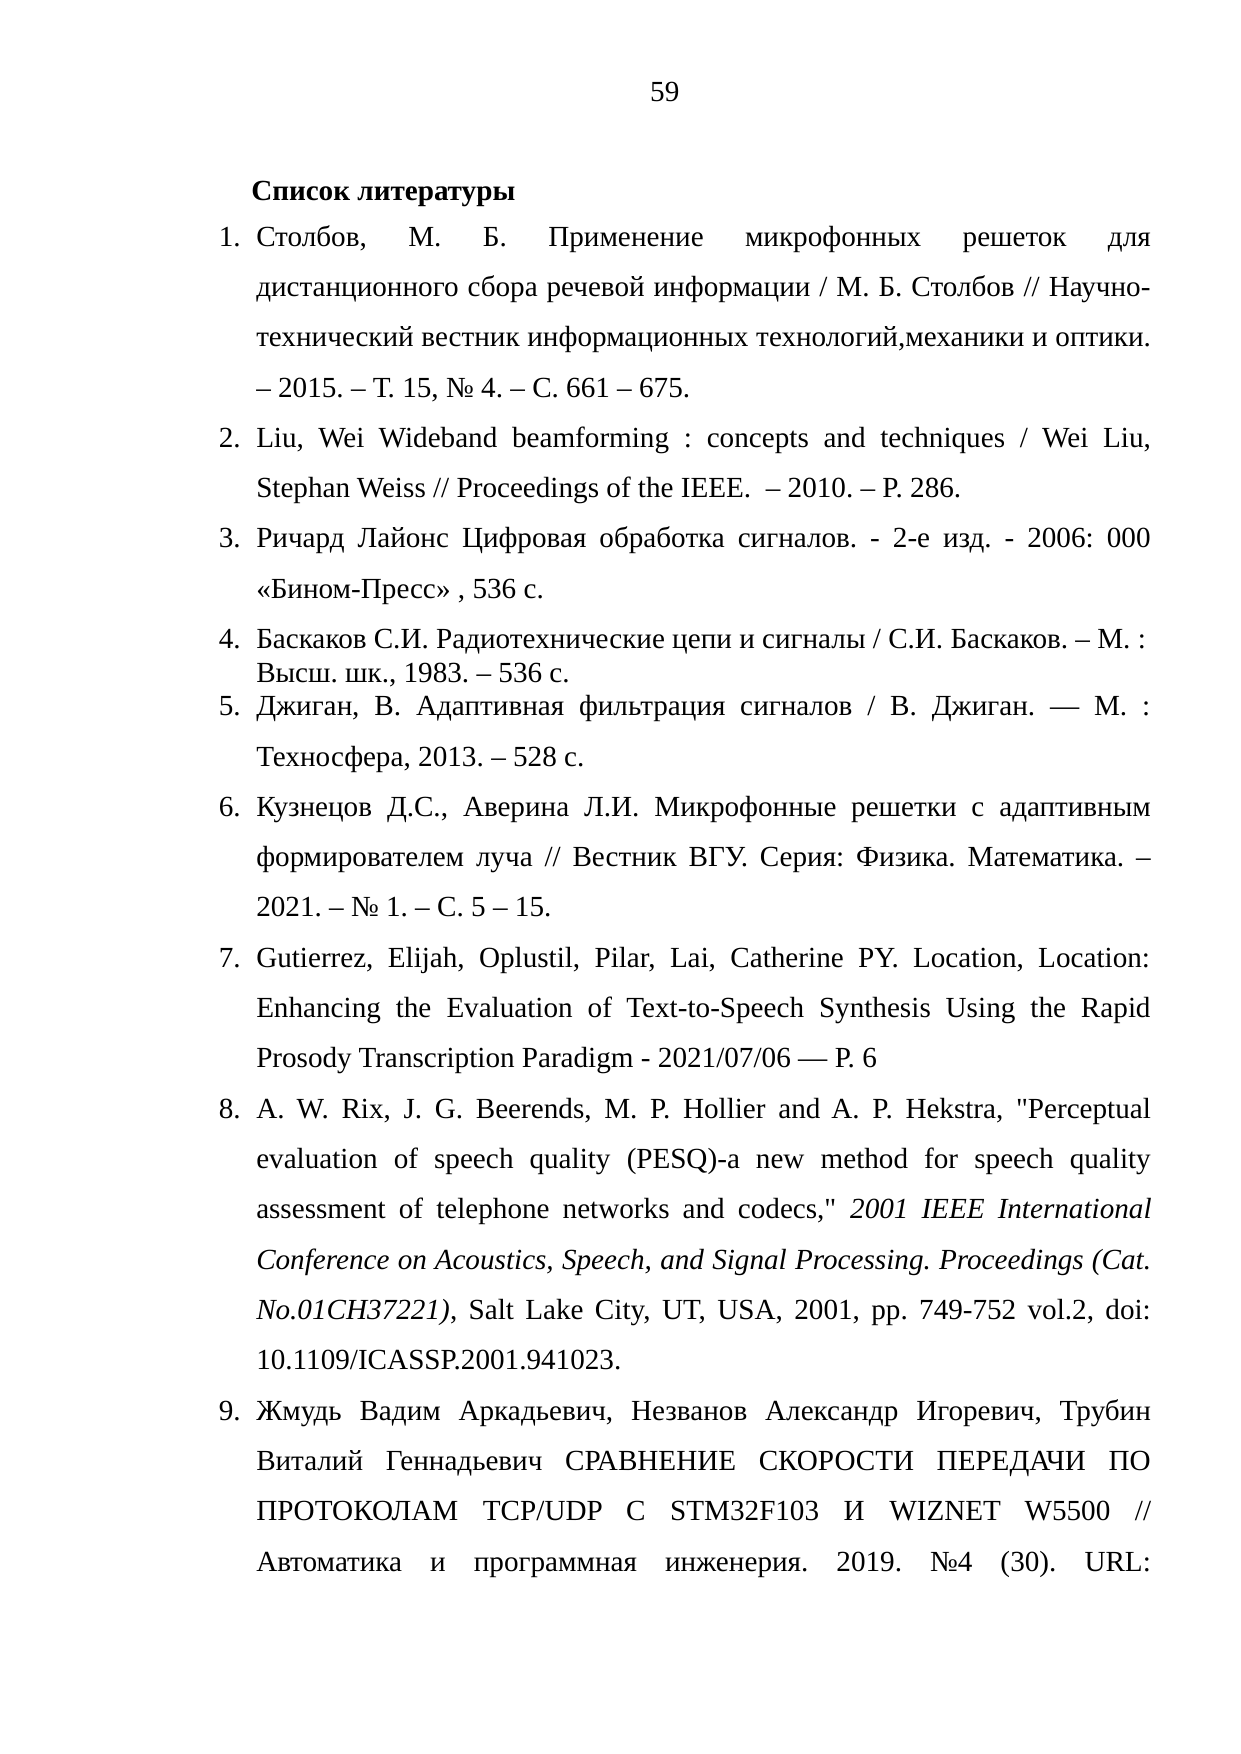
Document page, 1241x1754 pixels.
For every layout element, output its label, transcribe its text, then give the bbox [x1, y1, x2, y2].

list Столбов, М. Б. Применение микрофонных решеток для дистанционного сбора речевой информации / М. Б. Столбов // Научно-технический вестник информационных технологий,механики и оптики. – 2015. – Т. 15, № 4. – С. 661 – 675. [218, 219, 1152, 403]
list Ричард Лайонс Цифровая обработка сигналов. - 2-e изд. - 2006: 000 «Бином-Пресс» , 536 с. [218, 521, 1152, 604]
list Кузнецов Д.С., Аверина Л.И. Микрофонные решетки с адаптивным формирователем луча // Вестник ВГУ. Серия: Физика. Математика. – 2021. – № 1. – С. 5 – 15. [218, 789, 1152, 923]
list Джиган, В. Адаптивная фильтрация сигналов / В. Джиган. — М. : Техносфера, 2013. – 528 с. [218, 688, 1152, 772]
subtitle Список литературы [177, 173, 1152, 206]
list Жмудь Вадим Аркадьевич, Незванов Александр Игоревич, Трубин Виталий Геннадьевич СРАВНЕНИЕ СКОРОСТИ ПЕРЕДАЧИ ПО ПРОТОКОЛАМ TCP/UDP С STM32F103 И WIZNET W5500 // Автоматика и программная инженерия. 2019. №4 (30). URL: [218, 1393, 1152, 1577]
list Баскаков С.И. Радиотехнические цепи и сигналы / С.И. Баскаков. – М. : Высш. шк., 1983. – 536 с. [218, 621, 1152, 688]
list Gutierrez, Elijah, Oplustil, Pilar, Lai, Catherine PY. Location, Location: Enhancing the Evaluation of Text-to-Speech Synthesis Using the Rapid Prosody Transcription Paradigm - 2021/07/06 — P. 6 [218, 940, 1152, 1074]
list A. W. Rix, J. G. Beerends, M. P. Hollier and A. P. Hekstra, "Perceptual evaluation of speech quality (PESQ)-a new method for speech quality assessment of telephone networks and codecs," 2001 IEEE International Conference on Acoustics, Speech, and Signal Processing. Proceedings (Cat. No.01CH37221), Salt Lake City, UT, USA, 2001, pp. 749-752 vol.2, doi: 10.1109/ICASSP.2001.941023. [218, 1091, 1152, 1376]
list Liu, Wei Wideband beamforming : concepts and techniques / Wei Liu, Stephan Weiss // Proceedings of the IEEE. – 2010. – P. 286. [218, 420, 1152, 504]
